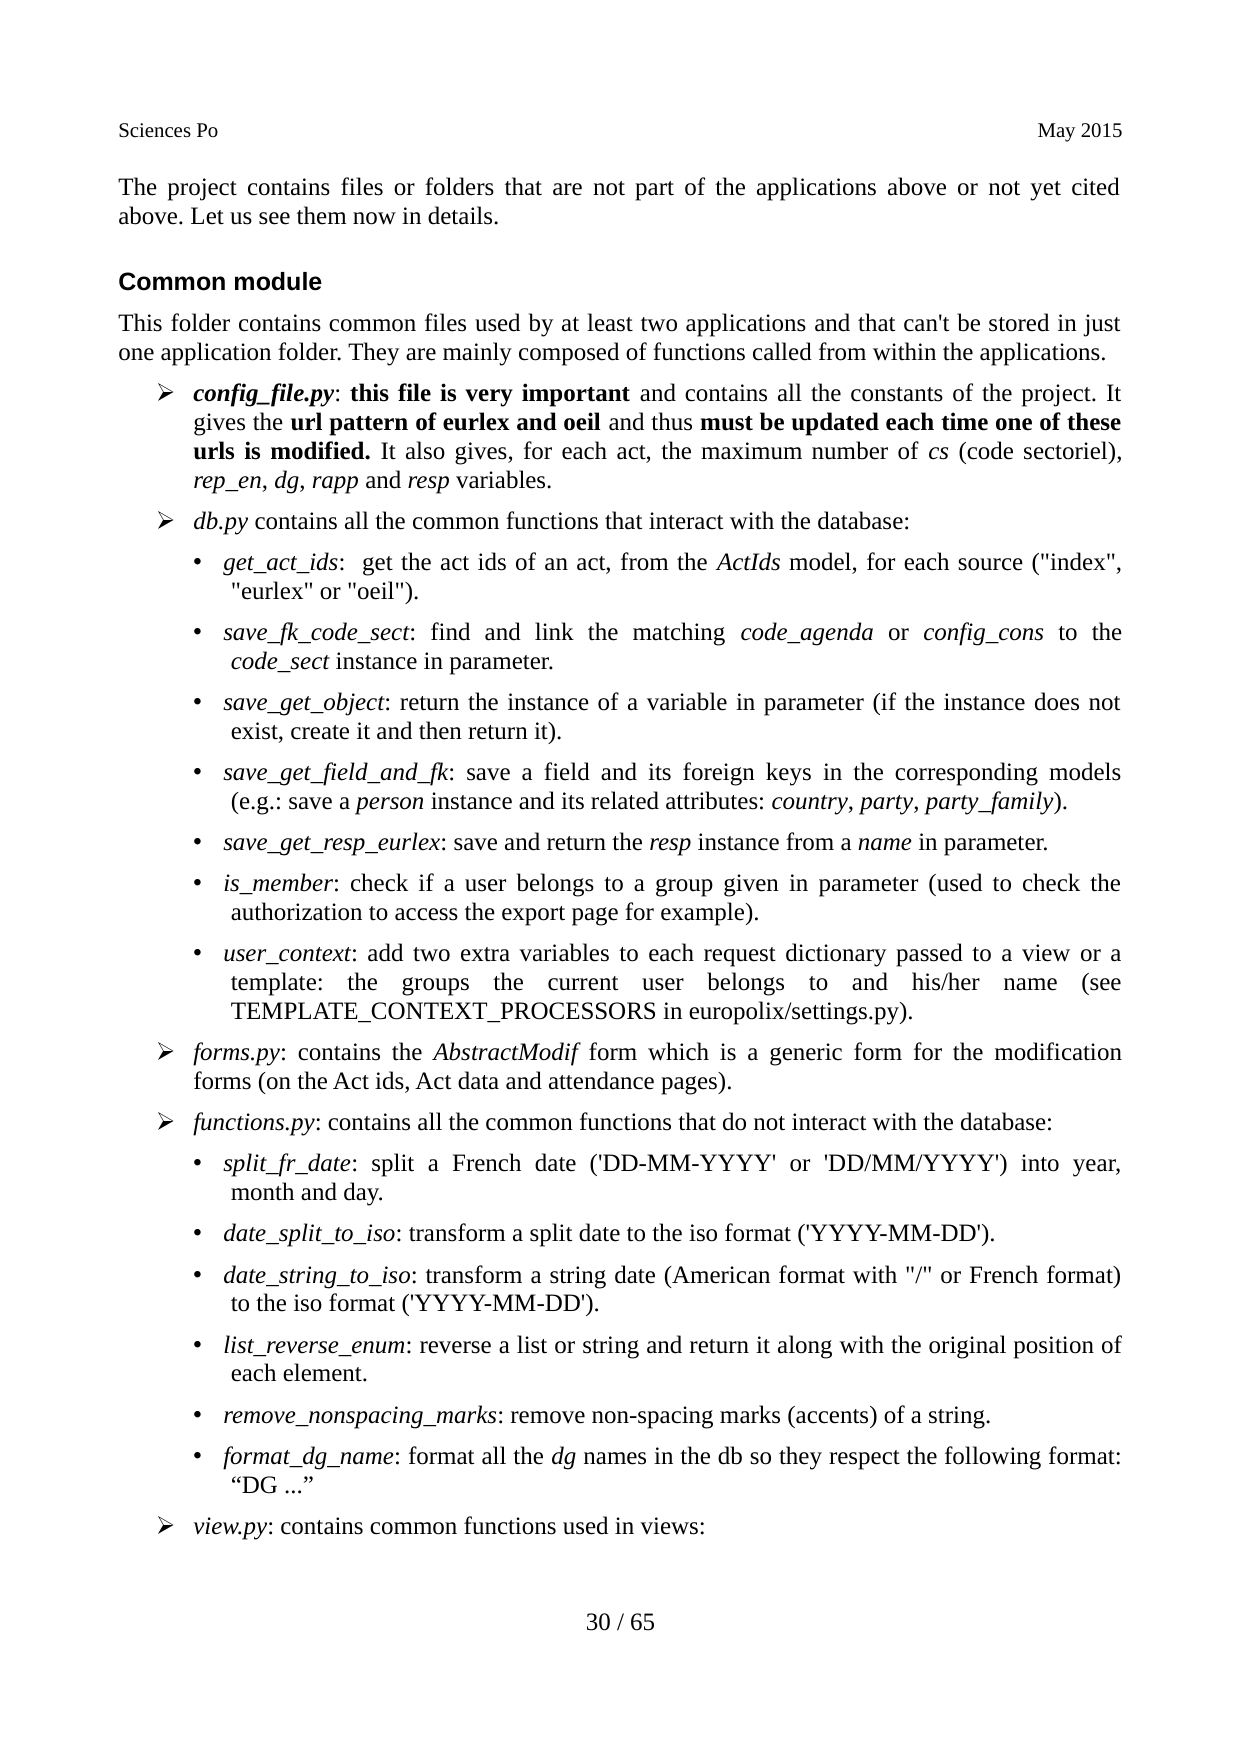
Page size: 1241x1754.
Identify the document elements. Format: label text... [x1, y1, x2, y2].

text The project contains files or folders that are not part of the applications above or not yet cited above. Let us see them now in details. [118, 172, 1122, 230]
list db.py contains all the common functions that interact with the database: [156, 506, 1122, 535]
list functions.py: contains all the common functions that do not interact with the database: [156, 1107, 1122, 1136]
list save_get_object: return the instance of a variable in parameter (if the instance does not exist, create it and then return it). [193, 687, 1122, 745]
list config_file.py: this file is very important and contains all the constants of the project. It gives the url pattern of eurlex and oeil and thus must be updated each time one of these urls is modified. It also gives, for each act, the maximum number of cs (code sectoriel), rep_en, dg, rapp and resp variables. [156, 378, 1122, 493]
list remove_nonspacing_marks: remove non-spacing marks (accents) of a string. [193, 1400, 1122, 1428]
list save_get_resp_eurlex: save and return the resp instance from a name in parameter. [193, 827, 1122, 856]
list save_get_field_and_fk: save a field and its foreign keys in the corresponding models (e.g.: save a person instance and its related attributes: country, party, party_family). [193, 757, 1122, 815]
list is_member: check if a user belongs to a group given in parameter (used to check the authorization to access the export page for example). [193, 868, 1122, 926]
list split_fr_date: split a French date ('DD-MM-YYYY' or 'DD/MM/YYYY') into year, month and day. [193, 1148, 1122, 1206]
list save_fk_code_sect: find and link the matching code_agenda or config_cons to the code_sect instance in parameter. [193, 617, 1122, 675]
list date_split_to_iso: transform a split date to the iso format ('YYYY-MM-DD'). [193, 1218, 1122, 1247]
text This folder contains common files used by at least two applications and that can't be stored in just one application folder. They are mainly composed of functions called from within the applications. [118, 308, 1122, 366]
subtitle Common module [118, 267, 1122, 296]
list get_act_ids: get the act ids of an act, from the ActIds model, for each source ("index", "eurlex" or "oeil"). [193, 547, 1122, 605]
list format_dg_name: format all the dg names in the db so they respect the following format: “DG ...” [193, 1441, 1122, 1498]
list list_reverse_enum: reverse a list or string and return it along with the original position of each element. [193, 1330, 1122, 1387]
list date_string_to_iso: transform a string date (American format with "/" or French format) to the iso format ('YYYY-MM-DD'). [193, 1260, 1122, 1317]
list forms.py: contains the AbstractModif form which is a generic form for the modification forms (on the Act ids, Act data and attendance pages). [156, 1037, 1122, 1095]
list user_context: add two extra variables to each request dictionary passed to a view or a template: the groups the current user belongs to and his/her name (see TEMPLATE_CONTEXT_PROCESSORS in europolix/settings.py). [193, 938, 1122, 1025]
list view.py: contains common functions used in views: [156, 1511, 1122, 1540]
